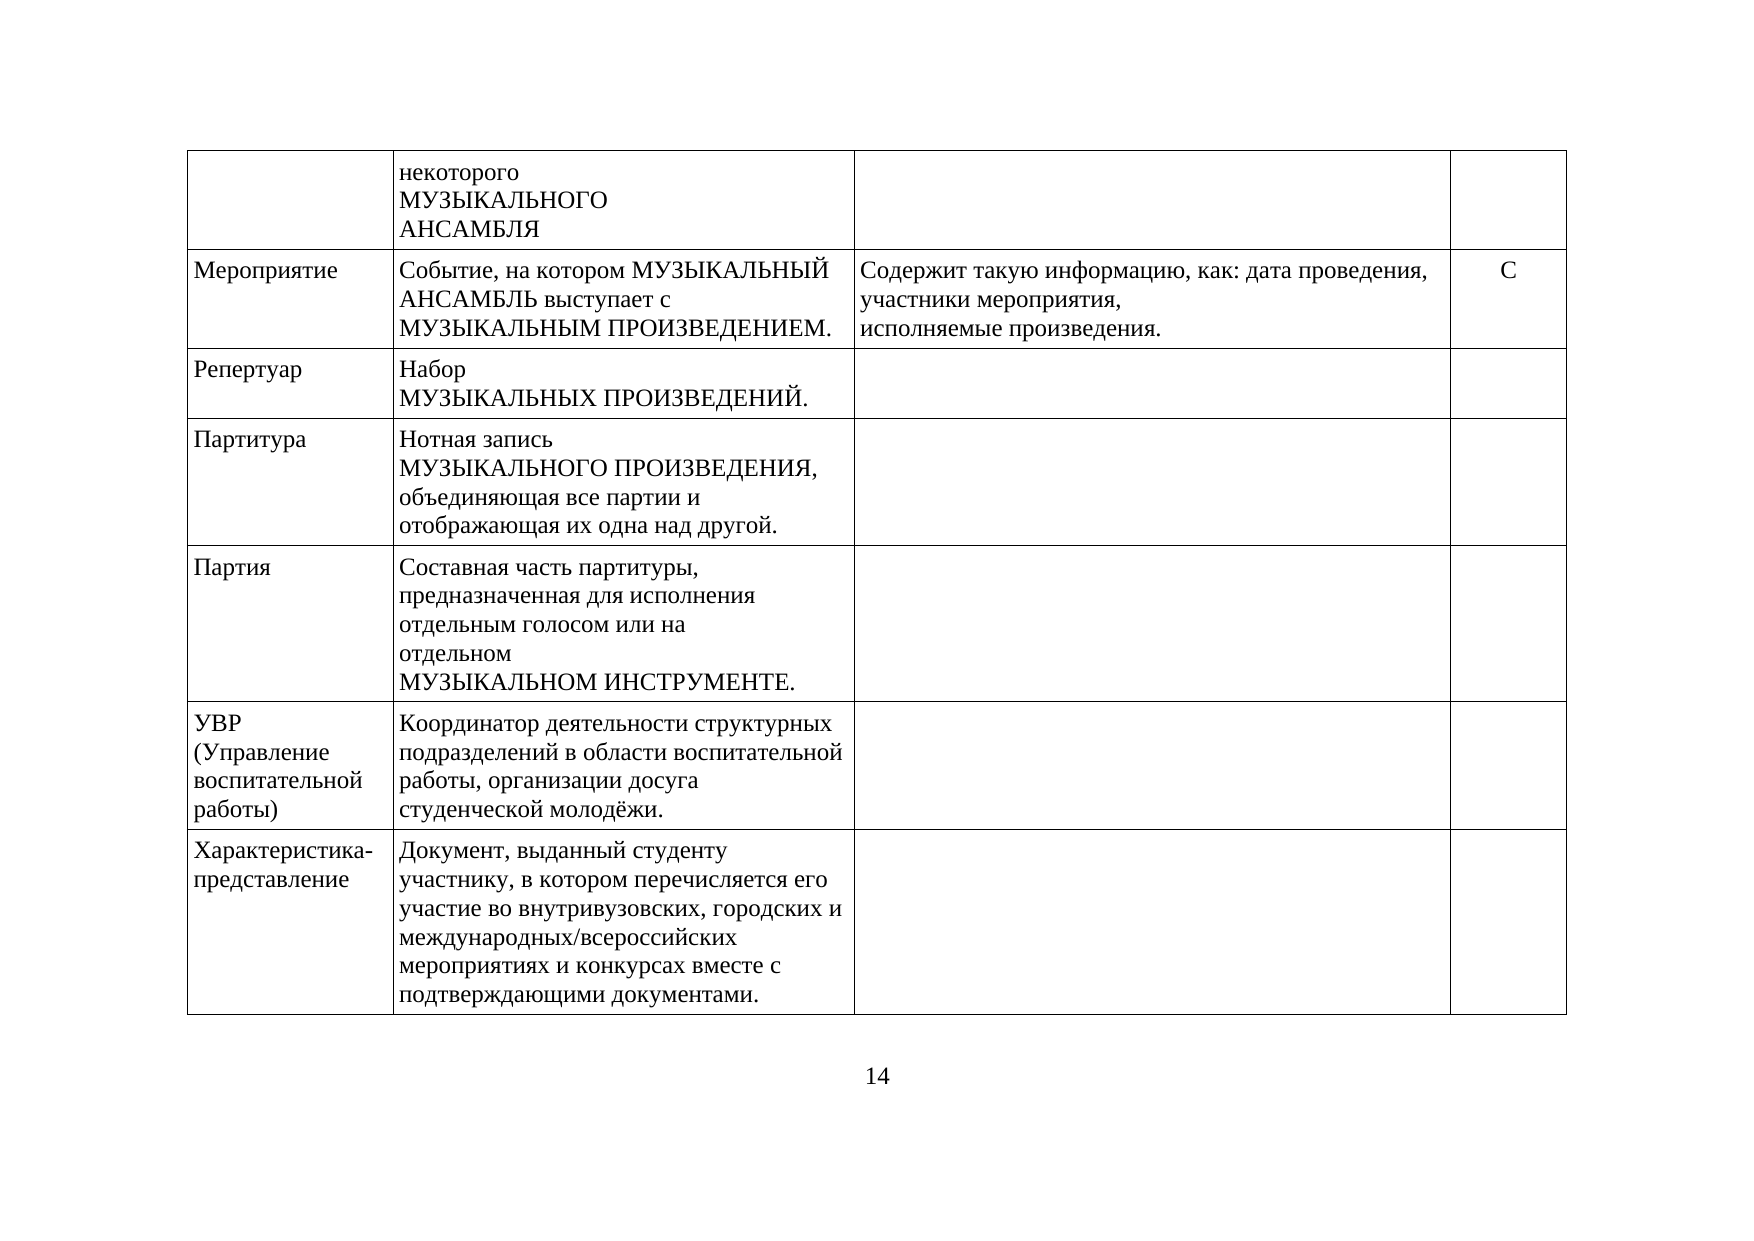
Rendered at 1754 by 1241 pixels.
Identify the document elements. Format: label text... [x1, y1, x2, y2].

table_cell [855, 546, 1450, 701]
table_cell Координатор деятельности структурных подразделений в области воспитательной работы, организации досуга студенческой молодёжи. [394, 702, 854, 829]
table_cell С [1451, 250, 1566, 347]
table_cell Партитура [188, 419, 393, 545]
table_cell Партия [188, 546, 393, 701]
table_cell Нотная запись МУЗЫКАЛЬНОГО ПРОИЗВЕДЕНИЯ, объединяющая все партии и отображающая их одна над другой. [394, 419, 854, 545]
table_cell [855, 702, 1450, 829]
table_cell [855, 151, 1450, 249]
table_cell Документ, выданный студенту участнику, в котором перечисляется его участие во внутривузовских, городских и международных/всероссийских мероприятиях и конкурсах вместе с подтверждающими документами. [394, 830, 854, 1014]
table_cell [1451, 151, 1566, 249]
table_cell [855, 419, 1450, 545]
table_cell [1451, 419, 1566, 545]
table_cell Репертуар [188, 349, 393, 417]
table_cell [1451, 830, 1566, 1014]
table_cell [1451, 546, 1566, 701]
table_cell Характеристика-представление [188, 830, 393, 1014]
table_cell Составная часть партитуры, предназначенная для исполнения отдельным голосом или на отдельном МУЗЫКАЛЬНОМ ИНСТРУМЕНТЕ. [394, 546, 854, 701]
table_cell Набор МУЗЫКАЛЬНЫХ ПРОИЗВЕДЕНИЙ. [394, 349, 854, 417]
table_cell [1451, 349, 1566, 417]
table_cell Содержит такую информацию, как: дата проведения, участники мероприятия, исполняемые произведения. [855, 250, 1450, 347]
table_cell [1451, 702, 1566, 829]
table_cell Событие, на котором МУЗЫКАЛЬНЫЙ АНСАМБЛЬ выступает с МУЗЫКАЛЬНЫМ ПРОИЗВЕДЕНИЕМ. [394, 250, 854, 347]
table_cell некоторого МУЗЫКАЛЬНОГО АНСАМБЛЯ [394, 151, 854, 249]
table_cell [855, 349, 1450, 417]
table_cell [188, 151, 393, 249]
table_cell УВР (Управление воспитательной работы) [188, 702, 393, 829]
table_cell [855, 830, 1450, 1014]
table_cell Мероприятие [188, 250, 393, 347]
